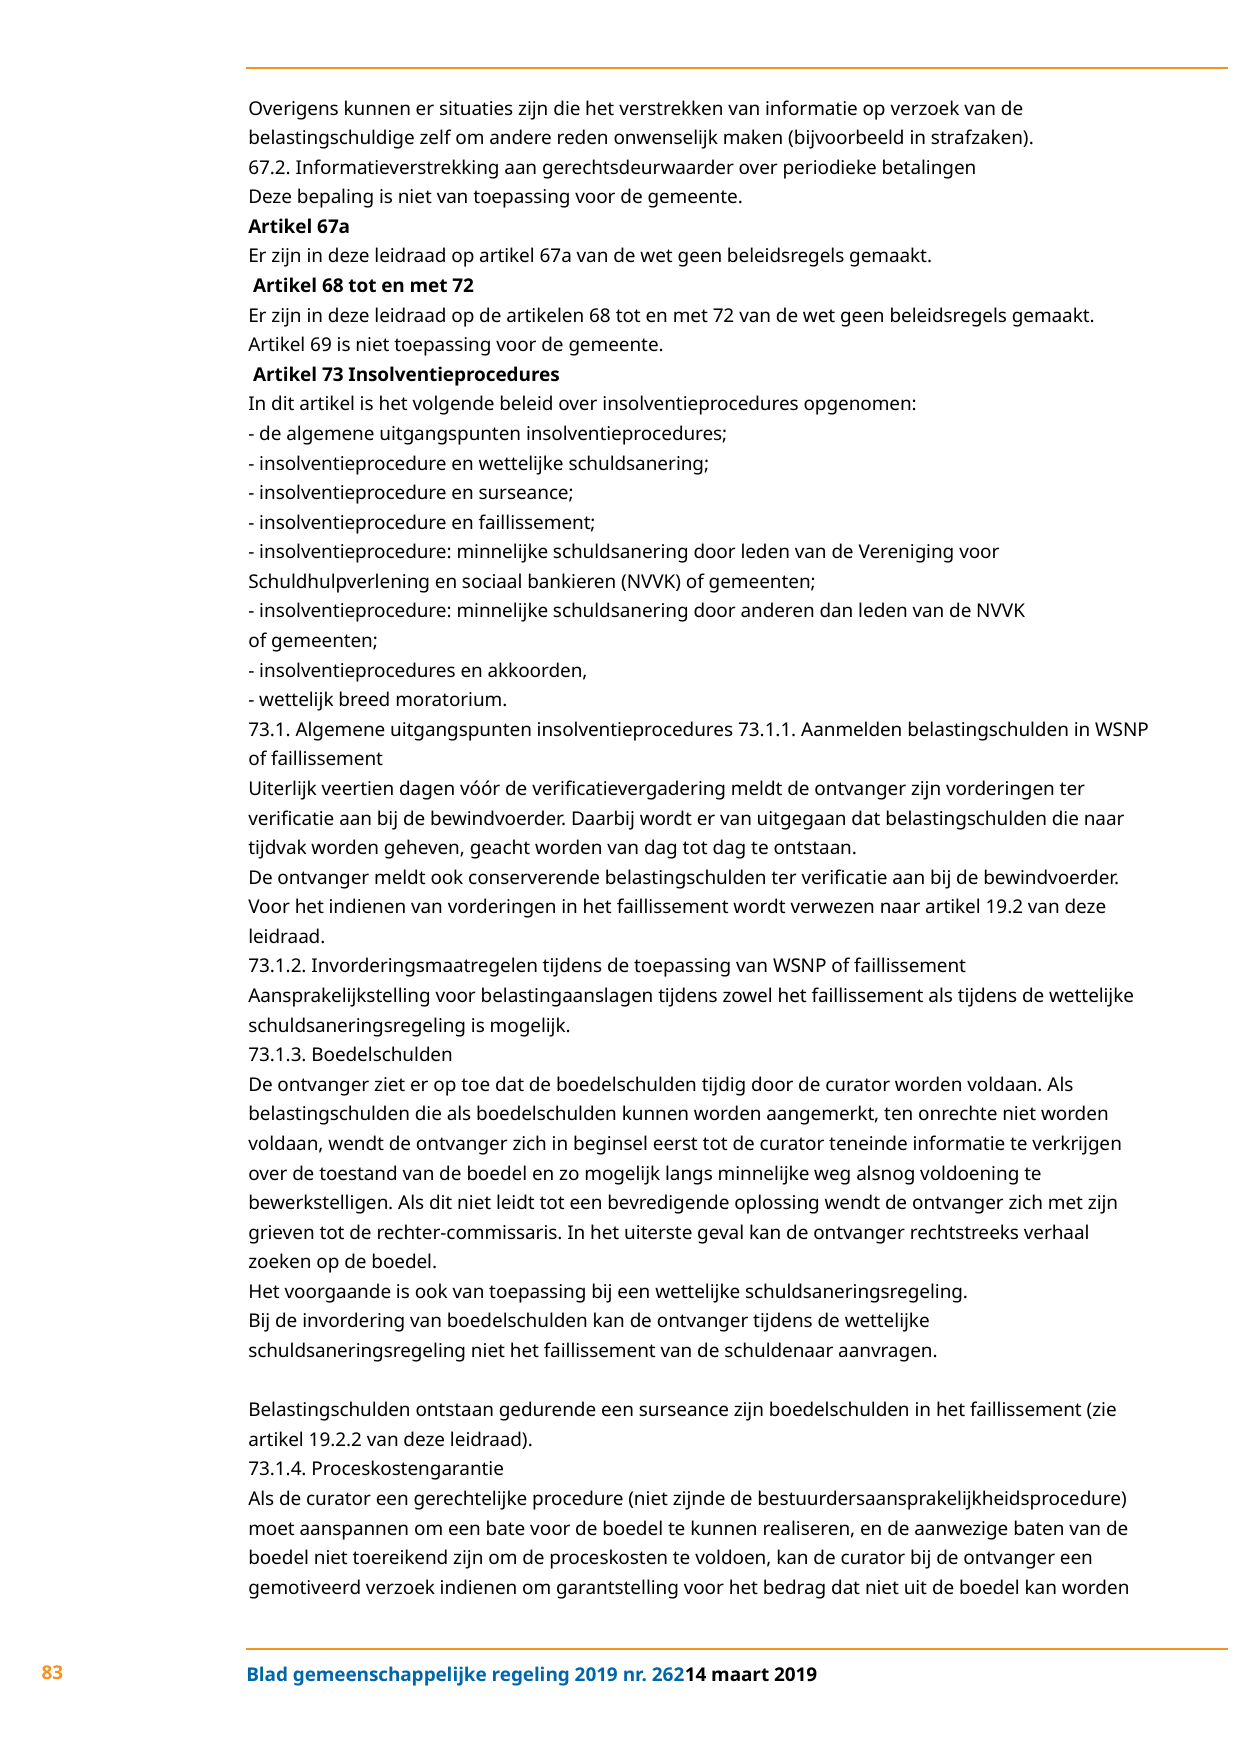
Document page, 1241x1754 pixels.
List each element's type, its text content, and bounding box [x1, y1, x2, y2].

text Aansprakelijkstelling voor belastingaanslagen tijdens zowel het faillissement als tijdens de wettelijke schuldsaneringsregeling is mogelijk. [248, 982, 1152, 1038]
text 67.2. Informatieverstrekking aan gerechtsdeurwaarder over periodieke betalingen [248, 154, 1152, 180]
text Het voorgaande is ook van toepassing bij een wettelijke schuldsaneringsregeling. [248, 1278, 1152, 1304]
text Voor het indienen van vorderingen in het faillissement wordt verwezen naar artikel 19.2 van deze leidraad. [248, 893, 1152, 949]
text Artikel 73 Insolventieprocedures [248, 361, 1152, 387]
text Artikel 68 tot en met 72 [248, 272, 1152, 298]
text Bij de invordering van boedelschulden kan de ontvanger tijdens de wettelijke schuldsaneringsregeling niet het faillissement van de schuldenaar aanvragen. [248, 1308, 1152, 1363]
text Belastingschulden ontstaan gedurende een surseance zijn boedelschulden in het faillissement (zie artikel 19.2.2 van deze leidraad). [248, 1396, 1152, 1452]
text 73.1.2. Invorderingsmaatregelen tijdens de toepassing van WSNP of faillissement [248, 953, 1152, 978]
text De ontvanger ziet er op toe dat de boedelschulden tijdig door de curator worden voldaan. Als belastingschulden die als boedelschulden kunnen worden aangemerkt, ten onrechte niet worden voldaan, wendt de ontvanger zich in beginsel eerst tot de curator teneinde informatie te verkrijgen over de toestand van de boedel en zo mogelijk langs minnelijke weg alsnog voldoening te bewerkstelligen. Als dit niet leidt tot een bevredigende oplossing wendt de ontvanger zich met zijn grieven tot de rechter-commissaris. In het uiterste geval kan de ontvanger rechtstreeks verhaal zoeken op de boedel. [248, 1071, 1152, 1274]
text Als de curator een gerechtelijke procedure (niet zijnde de bestuurdersaansprakelijkheidsprocedure) moet aanspannen om een bate voor de boedel te kunnen realiseren, en de aanwezige baten van de boedel niet toereikend zijn om de proceskosten te voldoen, kan de curator bij de ontvanger een gemotiveerd verzoek indienen om garantstelling voor het bedrag dat niet uit de boedel kan worden [248, 1485, 1152, 1600]
text of gemeenten; [248, 627, 1152, 653]
text - de algemene uitgangspunten insolventieprocedures; [248, 420, 1152, 446]
text 73.1.3. Boedelschulden [248, 1041, 1152, 1067]
text Er zijn in deze leidraad op artikel 67a van de wet geen beleidsregels gemaakt. [248, 243, 1152, 268]
text 73.1.4. Proceskostengarantie [248, 1456, 1152, 1481]
text 73.1. Algemene uitgangspunten insolventieprocedures 73.1.1. Aanmelden belastingschulden in WSNP of faillissement [248, 716, 1152, 771]
text Deze bepaling is niet van toepassing voor de gemeente. [248, 183, 1152, 209]
text Overigens kunnen er situaties zijn die het verstrekken van informatie op verzoek van de belastingschuldige zelf om andere reden onwenselijk maken (bijvoorbeeld in strafzaken). [248, 95, 1152, 150]
text - insolventieprocedure: minnelijke schuldsanering door leden van de Vereniging voor [248, 538, 1152, 564]
text - insolventieprocedure en wettelijke schuldsanering; [248, 450, 1152, 476]
text Er zijn in deze leidraad op de artikelen 68 tot en met 72 van de wet geen beleidsregels gemaakt. [248, 302, 1152, 328]
text Schuldhulpverlening en sociaal bankieren (NVVK) of gemeenten; [248, 568, 1152, 594]
picture [41, 47, 231, 172]
text - wettelijk breed moratorium. [248, 686, 1152, 712]
text - insolventieprocedures en akkoorden, [248, 657, 1152, 683]
text De ontvanger meldt ook conserverende belastingschulden ter verificatie aan bij de bewindvoerder. [248, 864, 1152, 890]
text In dit artikel is het volgende beleid over insolventieprocedures opgenomen: [248, 391, 1152, 416]
text Artikel 67a [248, 213, 1152, 239]
text - insolventieprocedure en surseance; [248, 479, 1152, 505]
text - insolventieprocedure: minnelijke schuldsanering door anderen dan leden van de NVVK [248, 598, 1152, 623]
text - insolventieprocedure en faillissement; [248, 509, 1152, 535]
text Uiterlijk veertien dagen vóór de verificatievergadering meldt de ontvanger zijn vorderingen ter verificatie aan bij de bewindvoerder. Daarbij wordt er van uitgegaan dat belastingschulden die naar tijdvak worden geheven, geacht worden van dag tot dag te ontstaan. [248, 775, 1152, 860]
text Artikel 69 is niet toepassing voor de gemeente. [248, 331, 1152, 357]
